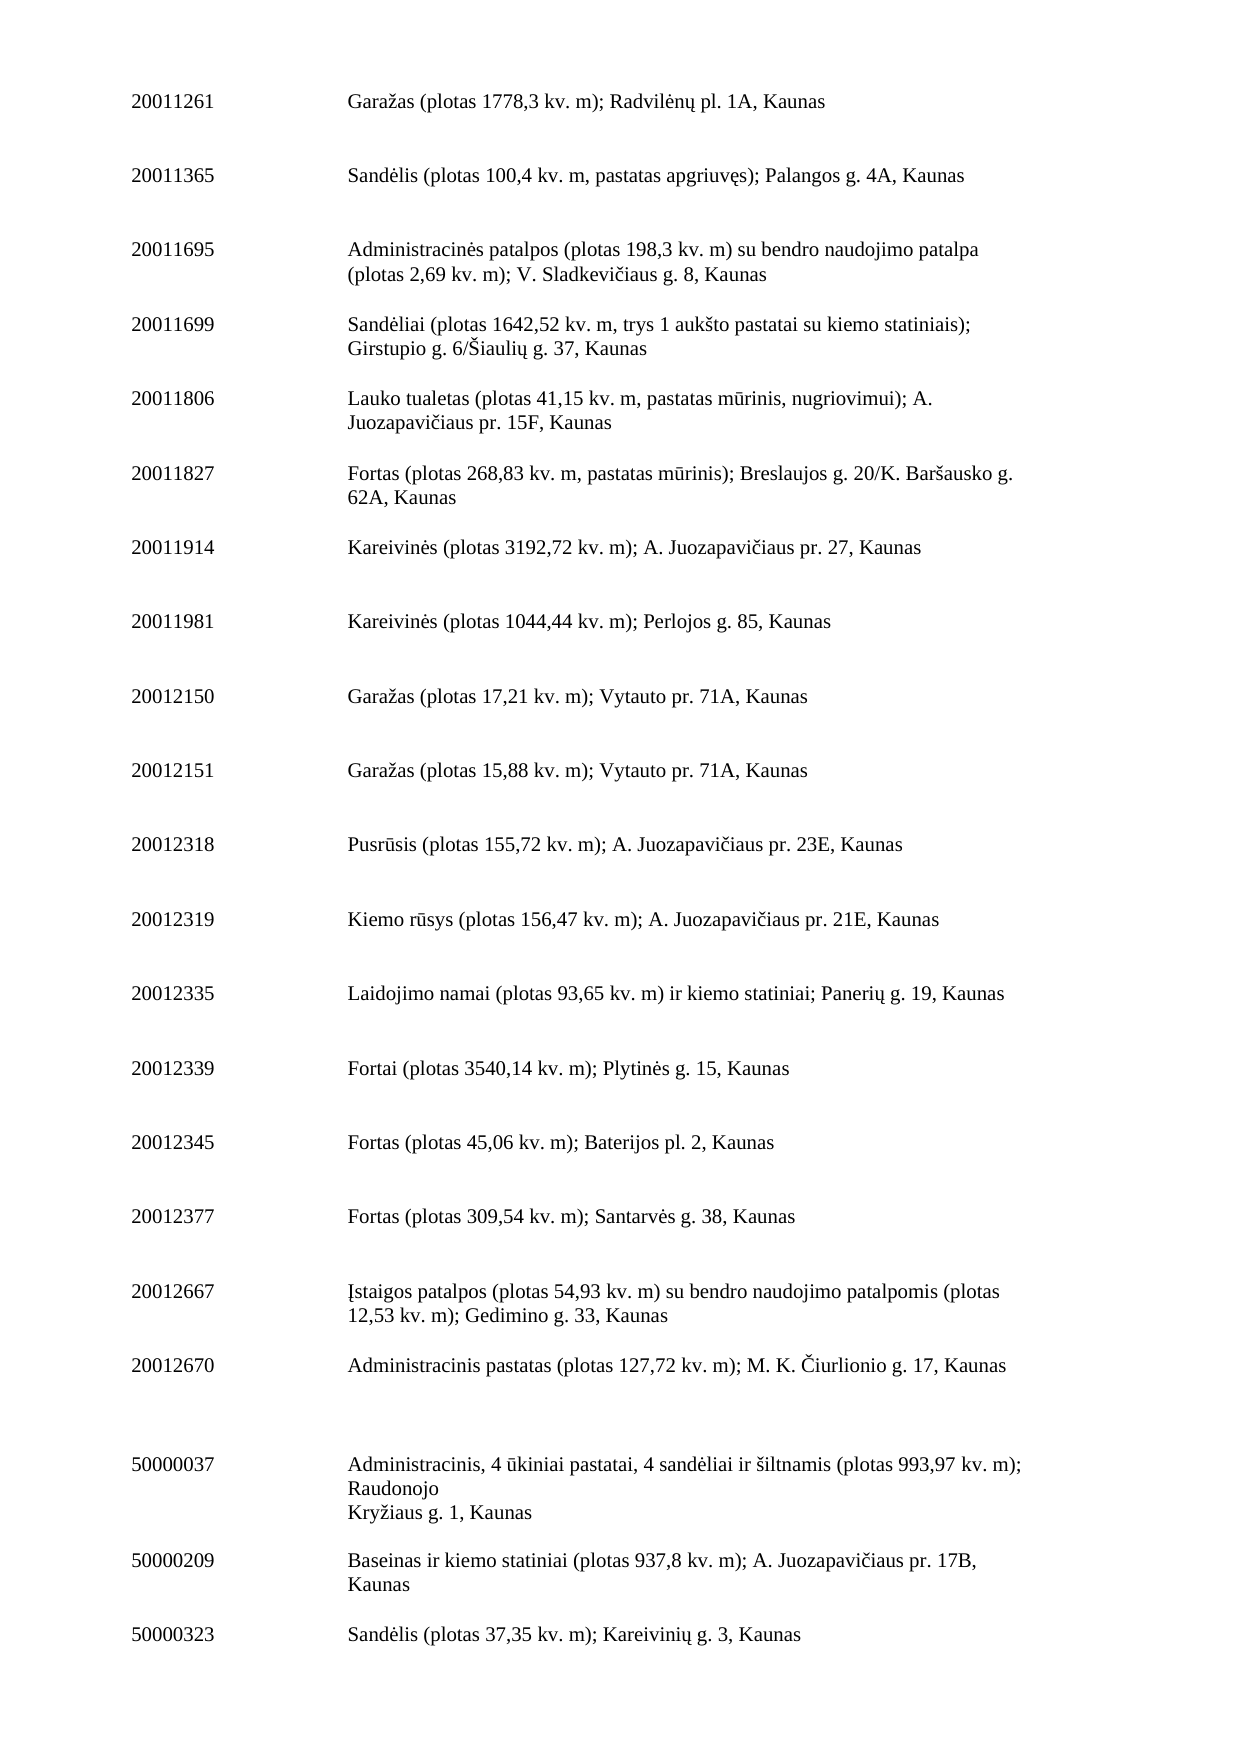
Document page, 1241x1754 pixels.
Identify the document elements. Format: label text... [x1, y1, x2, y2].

table_cell [1163, 1353, 1170, 1403]
table_cell 20011806 [115, 386, 336, 436]
table_cell [115, 511, 1155, 535]
table_cell [115, 1428, 1155, 1451]
table_cell [1037, 1204, 1066, 1254]
table_cell [1155, 386, 1163, 436]
table_cell [1163, 1180, 1170, 1204]
table_cell [1066, 981, 1148, 1031]
table_cell [1148, 1204, 1155, 1254]
table_cell [1066, 312, 1148, 362]
table_cell Pusrūsis (plotas 155,72 kv. m); A. Juozapavičiaus pr. 23E, Kaunas [336, 833, 1037, 883]
table_cell [115, 1106, 1155, 1130]
table_cell [1155, 535, 1163, 585]
table_cell 50000323 [115, 1622, 336, 1672]
table_cell Fortas (plotas 309,54 kv. m); Santarvės g. 38, Kaunas [336, 1204, 1037, 1254]
table_cell 20012377 [115, 1204, 336, 1254]
table_cell [1155, 907, 1163, 957]
table_cell [1170, 1279, 1211, 1329]
table_cell [115, 585, 1155, 609]
table_cell Laidojimo namai (plotas 93,65 kv. m) ir kiemo statiniai; Panerių g. 19, Kaunas [336, 981, 1037, 1031]
table_cell [1170, 1180, 1211, 1204]
table_cell [1148, 238, 1155, 288]
table_cell [1170, 1428, 1211, 1451]
table_cell Garažas (plotas 1778,3 kv. m); Radvilėnų pl. 1A, Kaunas [336, 89, 1037, 139]
table_cell [1037, 89, 1066, 139]
table_cell [1148, 535, 1155, 585]
table_cell Sandėlis (plotas 100,4 kv. m, pastatas apgriuvęs); Palangos g. 4A, Kaunas [336, 163, 1037, 213]
table_cell [115, 1403, 1155, 1427]
table_cell Kiemo rūsys (plotas 156,47 kv. m); A. Juozapavičiaus pr. 21E, Kaunas [336, 907, 1037, 957]
table_cell [1155, 238, 1163, 288]
table_cell [1170, 585, 1211, 609]
table_cell [1148, 833, 1155, 883]
table_cell [1170, 1622, 1211, 1672]
table_cell [1066, 1548, 1148, 1598]
table_cell [1155, 734, 1163, 758]
table_cell [1148, 461, 1155, 511]
table_cell [1170, 1353, 1211, 1403]
table_cell [1163, 436, 1170, 461]
table_cell [1155, 957, 1163, 981]
table_cell [1155, 883, 1163, 907]
table_cell [1155, 1622, 1163, 1672]
table_cell [1170, 833, 1211, 883]
table_cell Fortas (plotas 268,83 kv. m, pastatas mūrinis); Breslaujos g. 20/K. Baršausko g. 62A, Kaunas [336, 461, 1037, 511]
table_cell 20011365 [115, 163, 336, 213]
table_cell 20012335 [115, 981, 336, 1031]
table_cell [1066, 535, 1148, 585]
table_cell [1155, 981, 1163, 1031]
table_cell [1066, 461, 1148, 511]
table_cell 50000209 [115, 1548, 336, 1598]
table_cell [1148, 1279, 1155, 1329]
table_cell [1155, 684, 1163, 734]
table_cell [1148, 1622, 1155, 1672]
table_cell [1163, 1598, 1170, 1622]
table_cell [1066, 833, 1148, 883]
table_cell [1155, 1428, 1163, 1451]
table_cell [1037, 535, 1066, 585]
table_cell [1163, 1673, 1170, 1696]
table_cell [115, 1673, 1155, 1696]
table_cell Sandėlis (plotas 37,35 kv. m); Kareivinių g. 3, Kaunas [336, 1622, 1037, 1672]
table_cell [1037, 907, 1066, 957]
table_cell [1163, 1031, 1170, 1056]
table_cell [1170, 684, 1211, 734]
table_cell [1170, 213, 1211, 237]
table_cell [1066, 1353, 1148, 1403]
table_cell [1148, 1056, 1155, 1106]
table_cell [1163, 1524, 1170, 1548]
table_cell [1037, 684, 1066, 734]
table_cell [1163, 1106, 1170, 1130]
table_cell [1163, 808, 1170, 832]
table_cell Lauko tualetas (plotas 41,15 kv. m, pastatas mūrinis, nugriovimui); A. Juozapavičiaus pr. 15F, Kaunas [336, 386, 1037, 436]
table_cell [1155, 1279, 1163, 1329]
table_cell Garažas (plotas 15,88 kv. m); Vytauto pr. 71A, Kaunas [336, 758, 1037, 808]
table_cell Kareivinės (plotas 3192,72 kv. m); A. Juozapavičiaus pr. 27, Kaunas [336, 535, 1037, 585]
table_cell [1170, 362, 1211, 386]
table_cell [1037, 238, 1066, 288]
table_cell Sandėliai (plotas 1642,52 kv. m, trys 1 aukšto pastatai su kiemo statiniais); Girstupio g. 6/Šiaulių g. 37, Kaunas [336, 312, 1037, 362]
table_cell [1155, 213, 1163, 237]
table_cell Garažas (plotas 17,21 kv. m); Vytauto pr. 71A, Kaunas [336, 684, 1037, 734]
table_cell [115, 436, 1155, 461]
table_cell [1163, 1279, 1170, 1329]
table_cell 20011261 [115, 89, 336, 139]
table_cell [1066, 758, 1148, 808]
table_cell [1170, 1598, 1211, 1622]
table_cell [1170, 957, 1211, 981]
table_cell [1170, 461, 1211, 511]
table_cell [1037, 609, 1066, 659]
table_cell [1155, 1403, 1163, 1427]
table_cell 20011827 [115, 461, 336, 511]
table_cell [1163, 883, 1170, 907]
table_cell [1155, 1329, 1163, 1353]
table_cell [1155, 312, 1163, 362]
table_cell [1148, 684, 1155, 734]
table_cell [1155, 1524, 1163, 1548]
table_cell [1163, 660, 1170, 684]
table_cell [1148, 89, 1155, 139]
table_cell [1163, 907, 1170, 957]
table_cell [1066, 609, 1148, 659]
table_cell [1155, 436, 1163, 461]
table_cell [1155, 1548, 1163, 1598]
table_cell [1163, 139, 1170, 163]
table_cell 20012150 [115, 684, 336, 734]
table_cell [115, 660, 1155, 684]
table_cell [1163, 585, 1170, 609]
table_cell [1037, 1622, 1066, 1672]
table_cell [1148, 1353, 1155, 1403]
table_cell [1170, 288, 1211, 312]
table_cell [1155, 362, 1163, 386]
table_cell [1155, 609, 1163, 659]
table_cell [1170, 535, 1211, 585]
table_cell [1163, 535, 1170, 585]
table_cell [1163, 833, 1170, 883]
table_cell [1163, 1428, 1170, 1451]
table_cell [1163, 511, 1170, 535]
table_cell Fortas (plotas 45,06 kv. m); Baterijos pl. 2, Kaunas [336, 1130, 1037, 1180]
table_cell [115, 213, 1155, 237]
table_cell [1148, 163, 1155, 213]
table_cell [1155, 1451, 1163, 1524]
table_cell Fortai (plotas 3540,14 kv. m); Plytinės g. 15, Kaunas [336, 1056, 1037, 1106]
table_cell [1155, 139, 1163, 163]
table_cell [1066, 1056, 1148, 1106]
table_cell [1163, 684, 1170, 734]
table_cell [1037, 1353, 1066, 1403]
table_cell [1170, 1031, 1211, 1056]
table_cell [1155, 461, 1163, 511]
table_cell [1037, 1279, 1066, 1329]
table_cell [1037, 1548, 1066, 1598]
table_cell [1066, 386, 1148, 436]
table_cell [1148, 907, 1155, 957]
table_cell Administracinis pastatas (plotas 127,72 kv. m); M. K. Čiurlionio g. 17, Kaunas [336, 1353, 1037, 1403]
table_cell [1037, 833, 1066, 883]
table_cell [1170, 1056, 1211, 1106]
table_cell [1037, 1451, 1066, 1524]
table_cell [1163, 1548, 1170, 1598]
table_cell [1155, 1598, 1163, 1622]
table_cell [1148, 1451, 1155, 1524]
table_cell [1148, 758, 1155, 808]
table_cell [1148, 981, 1155, 1031]
table_cell [1148, 609, 1155, 659]
table_cell [1163, 1622, 1170, 1672]
table_cell [1170, 907, 1211, 957]
table_cell [115, 1598, 1155, 1622]
table_cell [1170, 1329, 1211, 1353]
table_cell [1170, 1130, 1211, 1180]
table_cell [1155, 585, 1163, 609]
table_cell [1163, 362, 1170, 386]
table_cell [1155, 1353, 1163, 1403]
table_cell [1066, 684, 1148, 734]
table_cell [1163, 1204, 1170, 1254]
table_cell [1170, 511, 1211, 535]
table_cell [115, 1031, 1155, 1056]
table_cell [1163, 957, 1170, 981]
table_cell [1163, 734, 1170, 758]
table_cell 20011914 [115, 535, 336, 585]
table_cell [1163, 288, 1170, 312]
table_cell [1163, 1403, 1170, 1427]
table_cell [1170, 238, 1211, 288]
table_cell 20011981 [115, 609, 336, 659]
table_cell [1155, 1056, 1163, 1106]
table_cell [1066, 1622, 1148, 1672]
table_cell [1066, 1451, 1148, 1524]
table_cell [115, 883, 1155, 907]
table_cell [1155, 288, 1163, 312]
table_cell 20012667 [115, 1279, 336, 1329]
table_cell [115, 1180, 1155, 1204]
table_cell [1170, 386, 1211, 436]
table_cell [1155, 1031, 1163, 1056]
table_cell [1170, 312, 1211, 362]
table_cell [1163, 386, 1170, 436]
table_cell [1163, 461, 1170, 511]
table_cell [1066, 89, 1148, 139]
table_cell [115, 139, 1155, 163]
table_cell [1170, 981, 1211, 1031]
table_cell [1170, 609, 1211, 659]
table_cell [1155, 1106, 1163, 1130]
table_cell [115, 1524, 1155, 1548]
table_cell 20011695 [115, 238, 336, 288]
table_cell [1170, 734, 1211, 758]
table_cell [1163, 238, 1170, 288]
table_cell [1170, 1403, 1211, 1427]
table_cell [1163, 758, 1170, 808]
table_cell [1163, 312, 1170, 362]
table_cell [1170, 1451, 1211, 1524]
table_cell [1155, 1255, 1163, 1279]
table_cell 20012318 [115, 833, 336, 883]
table_cell [115, 288, 1155, 312]
table_cell [1155, 808, 1163, 832]
table_cell [1155, 511, 1163, 535]
table_cell [1066, 1204, 1148, 1254]
table_cell [1170, 139, 1211, 163]
table_cell [1170, 163, 1211, 213]
table_cell [1037, 1130, 1066, 1180]
table_cell [1148, 1548, 1155, 1598]
table_cell [115, 362, 1155, 386]
table_cell [115, 1255, 1155, 1279]
table_cell [1163, 1329, 1170, 1353]
table_cell [1155, 1673, 1163, 1696]
table_cell 50000037 [115, 1451, 336, 1524]
table_cell [1066, 907, 1148, 957]
table_cell [115, 1329, 1155, 1353]
table_cell [1170, 89, 1211, 139]
table_cell [1037, 1056, 1066, 1106]
table_cell Įstaigos patalpos (plotas 54,93 kv. m) su bendro naudojimo patalpomis (plotas 12,53 kv. m); Gedimino g. 33, Kaunas [336, 1279, 1037, 1329]
table_cell [1148, 386, 1155, 436]
table_cell 20012319 [115, 907, 336, 957]
table_cell [1163, 213, 1170, 237]
table_cell [115, 734, 1155, 758]
table_cell [1066, 238, 1148, 288]
table_cell 20012339 [115, 1056, 336, 1106]
table_cell [1170, 1255, 1211, 1279]
table_cell Administracinis, 4 ūkiniai pastatai, 4 sandėliai ir šiltnamis (plotas 993,97 kv. m); Raudonojo Kryžiaus g. 1, Kaunas [336, 1451, 1037, 1524]
table_cell [1155, 1130, 1163, 1180]
table_cell [115, 957, 1155, 981]
table_cell [1170, 660, 1211, 684]
table_cell [1037, 163, 1066, 213]
table_cell [1066, 163, 1148, 213]
table_cell [1037, 461, 1066, 511]
table_cell Baseinas ir kiemo statiniai (plotas 937,8 kv. m); A. Juozapavičiaus pr. 17B, Kaunas [336, 1548, 1037, 1598]
table_cell [1163, 1056, 1170, 1106]
table_cell [1155, 163, 1163, 213]
table_cell [1155, 89, 1163, 139]
table_cell [1163, 1130, 1170, 1180]
table_cell [1163, 1451, 1170, 1524]
table_cell [1163, 609, 1170, 659]
table_cell [1155, 660, 1163, 684]
table_cell [1037, 981, 1066, 1031]
table_cell [1163, 163, 1170, 213]
table_cell 20012345 [115, 1130, 336, 1180]
table_cell [1163, 981, 1170, 1031]
table_cell Kareivinės (plotas 1044,44 kv. m); Perlojos g. 85, Kaunas [336, 609, 1037, 659]
table_cell 20012670 [115, 1353, 336, 1403]
table_cell [1170, 1106, 1211, 1130]
table_cell [1170, 436, 1211, 461]
table_cell [1066, 1130, 1148, 1180]
table_cell [1163, 89, 1170, 139]
table_cell [1170, 1673, 1211, 1696]
table_cell [1170, 808, 1211, 832]
table_cell [1037, 312, 1066, 362]
table_cell [1148, 1130, 1155, 1180]
table_cell [1170, 1204, 1211, 1254]
table_cell [1170, 758, 1211, 808]
table_cell [115, 808, 1155, 832]
table_cell [1170, 1548, 1211, 1598]
table_cell [1155, 758, 1163, 808]
table_cell [1163, 1255, 1170, 1279]
table_cell [1155, 833, 1163, 883]
table_cell [1037, 386, 1066, 436]
table_cell [1170, 883, 1211, 907]
table_cell 20011699 [115, 312, 336, 362]
table_cell 20012151 [115, 758, 336, 808]
table_cell [1066, 1279, 1148, 1329]
table_cell [1155, 1204, 1163, 1254]
table_cell [1148, 312, 1155, 362]
table_cell Administracinės patalpos (plotas 198,3 kv. m) su bendro naudojimo patalpa (plotas 2,69 kv. m); V. Sladkevičiaus g. 8, Kaunas [336, 238, 1037, 288]
table_cell [1037, 758, 1066, 808]
table_cell [1155, 1180, 1163, 1204]
table_cell [1170, 1524, 1211, 1548]
